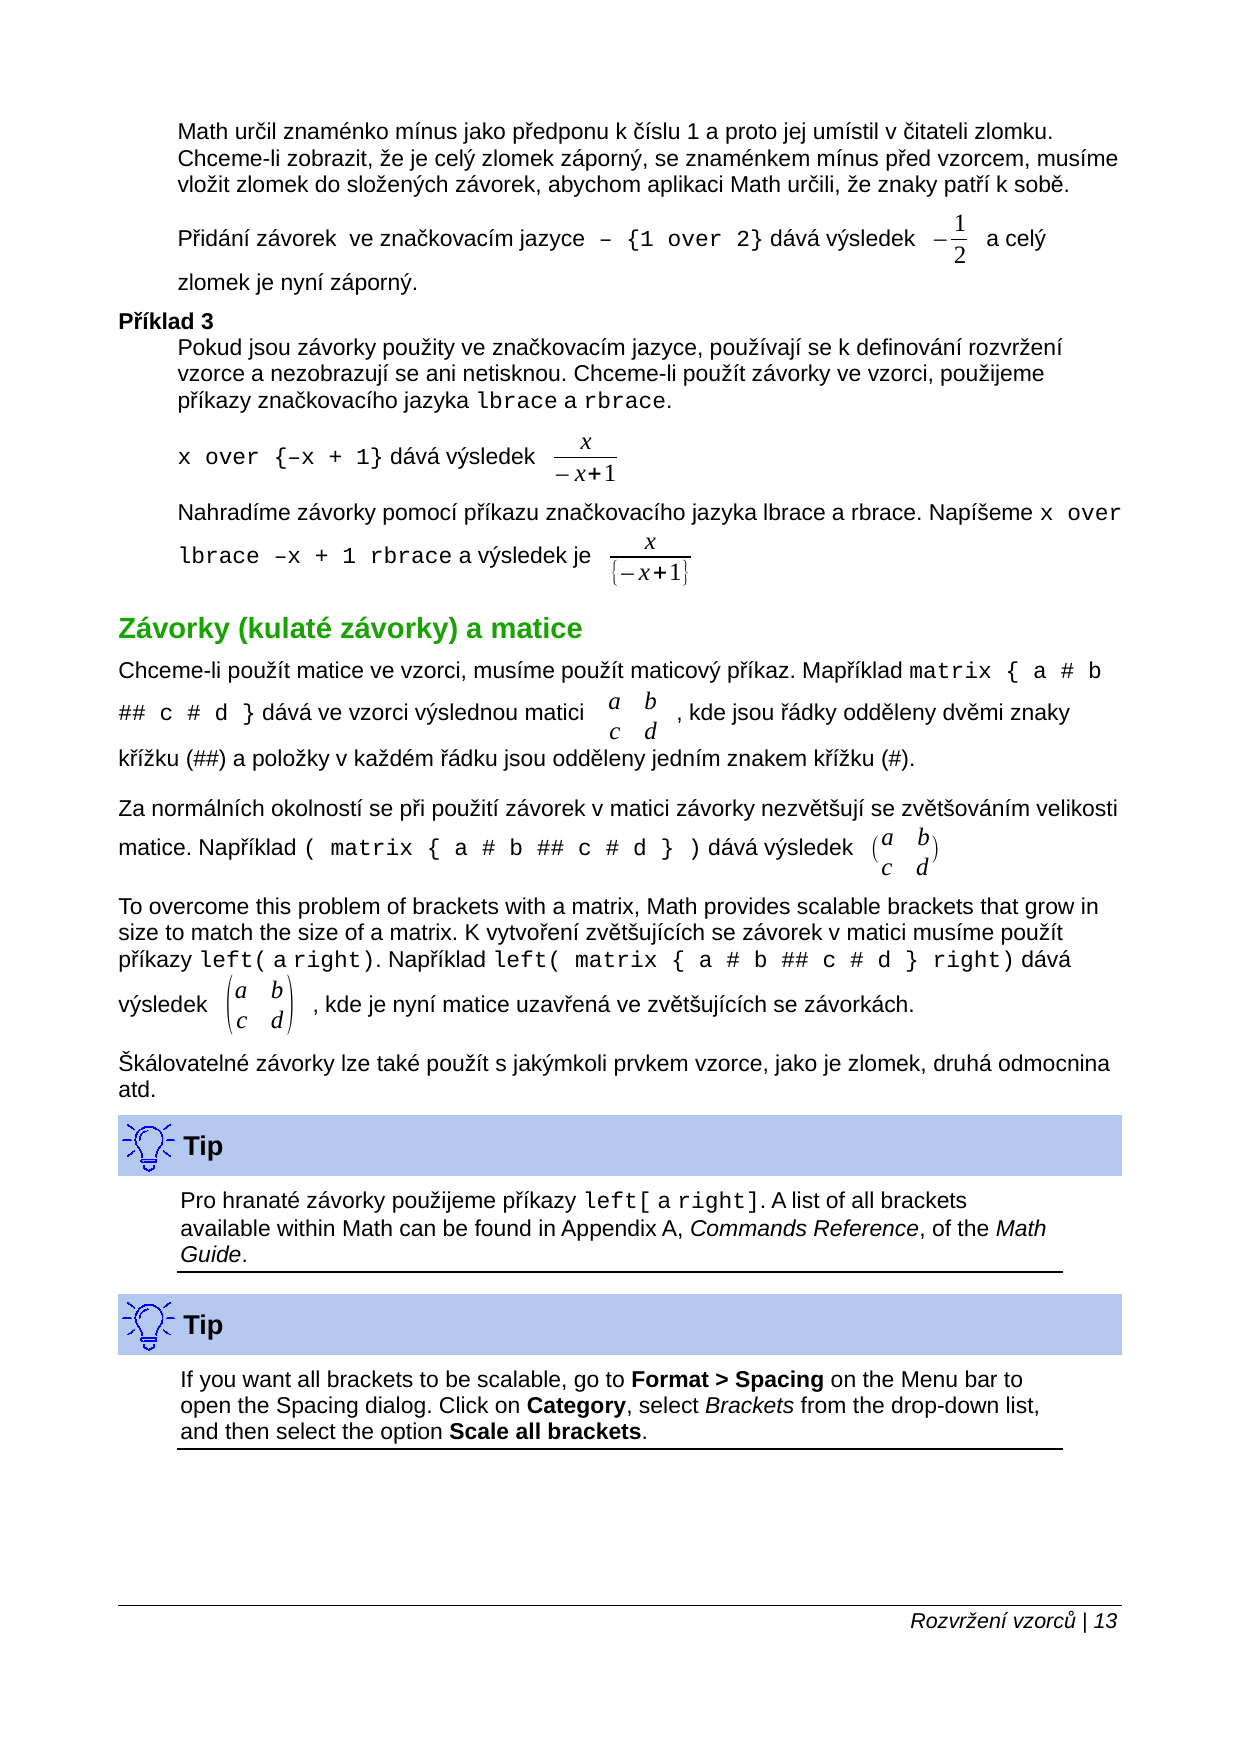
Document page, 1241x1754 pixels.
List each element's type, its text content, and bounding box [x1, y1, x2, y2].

text Škálovatelné závorky lze také použít s jakýmkoli prvkem vzorce, jako je zlomek, druhá odmocnina atd. [118, 1050, 1122, 1103]
text To overcome this problem of brackets with a matrix, Math provides scalable brackets that grow in size to match the size of a matrix. K vytvoření zvětšujících se závorek v matici musíme použít příkazy left( a right). Například left( matrix { a # b ## c # d } right) dává výsledek, kde je nyní matice uzavřená ve zvětšujících se závorkách. [118, 893, 1122, 1037]
subtitle Tip [179, 1294, 1122, 1355]
text Chceme-li použít matice ve vzorci, musíme použít maticový příkaz. Mapříklad matrix { a # b ## c # d } dává ve vzorci výslednou matici , kde jsou řádky odděleny dvěmi znaky křížku (##) a položky v každém řádku jsou odděleny jedním znakem křížku (#). [118, 657, 1122, 771]
text If you want all brackets to be scalable, go to Format > Spacing on the Menu bar to open the Spacing dialog. Click on Category, select Brackets from the drop-down list, and then select the option Scale all brackets. [177, 1363, 1063, 1448]
text Přidání závorek ve značkovacím jazyce – {1 over 2} dává výsledeka celý zlomek je nyní záporný. [177, 210, 1122, 295]
text Pro hranaté závorky použijeme příkazy left[ a right]. A list of all brackets available within Math can be found in Appendix A, Commands Reference, of the Math Guide. [177, 1184, 1063, 1271]
subtitle Tip [118, 1115, 1122, 1176]
text Math určil znaménko mínus jako předponu k číslu 1 a proto jej umístil v čitateli zlomku. Chceme-li zobrazit, že je celý zlomek záporný, se znaménkem mínus před vzorcem, musíme vložit zlomek do složených závorek, abychom aplikaci Math určili, že znaky patří k sobě. [177, 118, 1122, 197]
text x over {–x + 1} dává výsledek [177, 427, 1122, 486]
text Za normálních okolností se při použití závorek v matici závorky nezvětšují se zvětšováním velikosti matice. Například ( matrix { a # b ## c # d } ) dává výsledek [118, 794, 1122, 880]
text Nahradíme závorky pomocí příkazu značkovacího jazyka lbrace a rbrace. Napíšeme x over lbrace –x + 1 rbrace a výsledek je [177, 499, 1122, 588]
subtitle Závorky (kulaté závorky) a matice [118, 611, 1122, 645]
picture [119, 1294, 179, 1355]
picture [119, 1116, 179, 1176]
text Příklad 3 [118, 308, 1122, 334]
text Pokud jsou závorky použity ve značkovacím jazyce, používají se k definování rozvržení vzorce a nezobrazují se ani netisknou. Chceme-li použít závorky ve vzorci, použijeme příkazy značkovacího jazyka lbrace a rbrace. [177, 334, 1122, 415]
